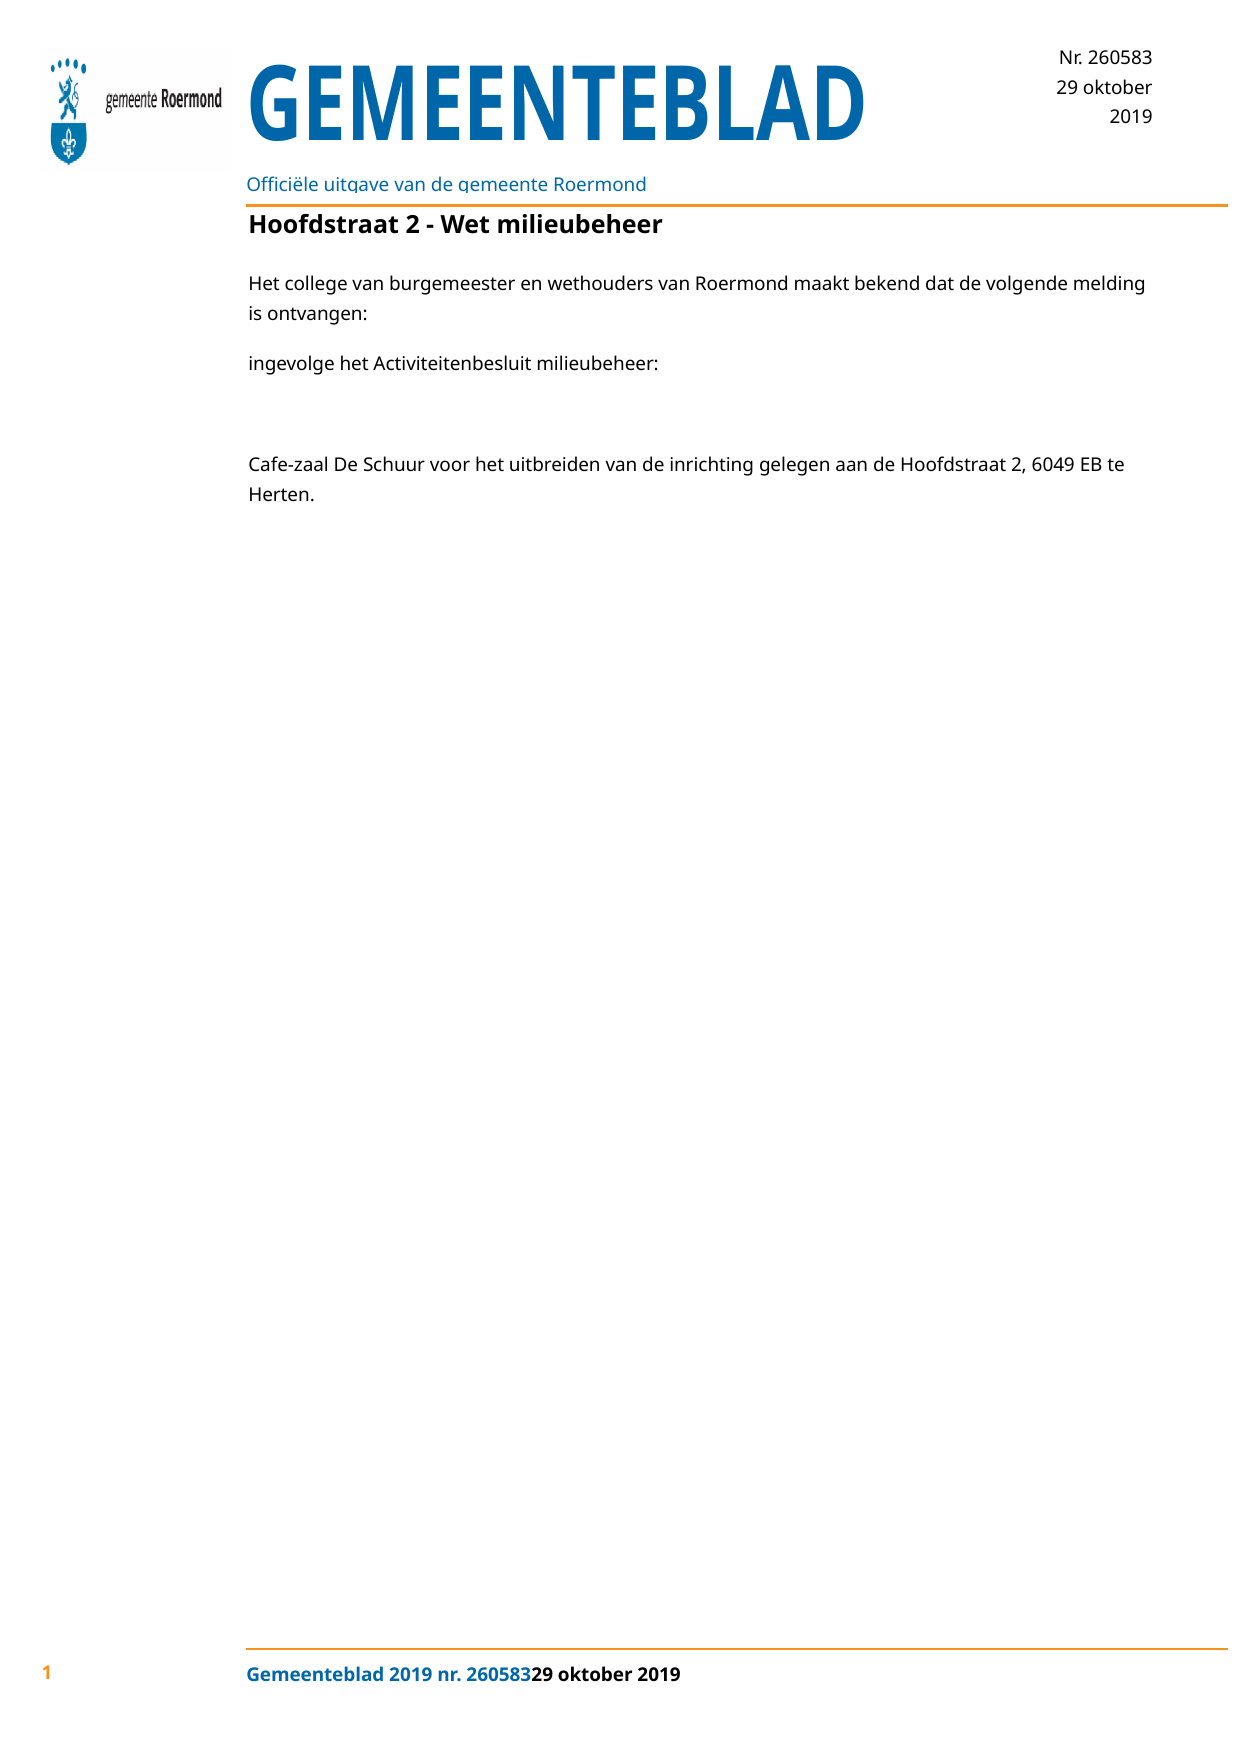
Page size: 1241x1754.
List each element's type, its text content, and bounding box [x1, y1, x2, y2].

text Cafe-zaal De Schuur voor het uitbreiden van de inrichting gelegen aan de Hoofdstraat 2, 6049 EB te Herten. [248, 451, 1152, 506]
picture [41, 47, 231, 172]
text Hoofdstraat 2 - Wet milieubeheer [248, 207, 1152, 241]
text Het college van burgemeester en wethouders van Roermond maakt bekend dat de volgende melding is ontvangen: [248, 270, 1152, 326]
text ingevolge het Activiteitenbesluit milieubeheer: [248, 350, 1152, 376]
